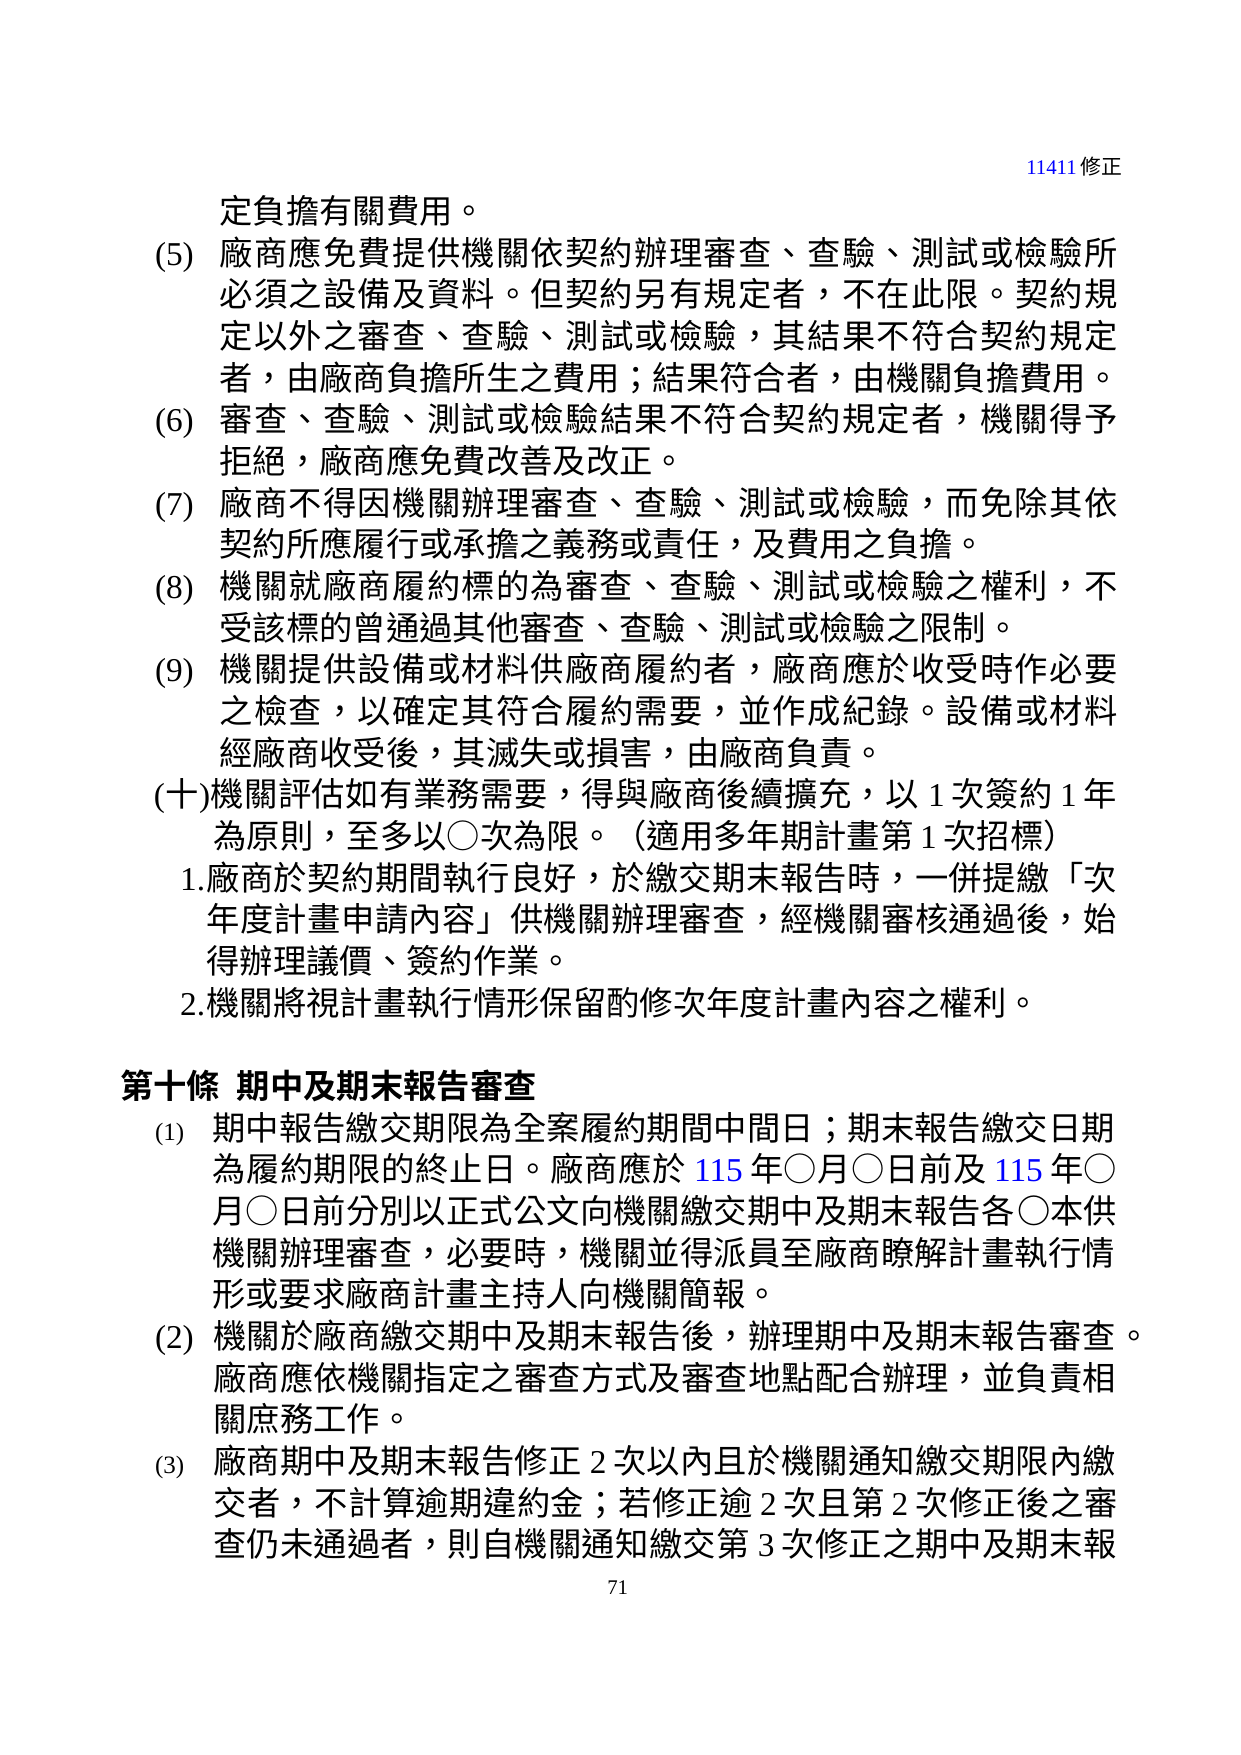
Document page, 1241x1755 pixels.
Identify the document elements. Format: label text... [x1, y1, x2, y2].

list 廠商應免費提供機關依契約辦理審查、查驗、測試或檢驗所必須之設備及資料。但契約另有規定者，不在此限。契約規定以外之審查、查驗、測試或檢驗，其結果不符合契約規定者，由廠商負擔所生之費用；結果符合者，由機關負擔費用。 [155, 232, 1117, 398]
list 機關於廠商繳交期中及期末報告後，辦理期中及期末報告審查。廠商應依機關指定之審查方式及審查地點配合辦理，並負責相關庶務工作。 [155, 1315, 1117, 1440]
list 審查、查驗、測試或檢驗結果不符合契約規定者，機關得予拒絕，廠商應免費改善及改正。 [155, 398, 1117, 482]
text 第十條 期中及期末報告審查 [120, 1065, 1117, 1107]
list 機關就廠商履約標的為審查、查驗、測試或檢驗之權利，不受該標的曾通過其他審查、查驗、測試或檢驗之限制。 [155, 565, 1117, 648]
text (十)機關評估如有業務需要，得與廠商後續擴充，以1次簽約1年為原則，至多以○次為限。（適用多年期計畫第1次招標） [153, 773, 1117, 857]
list 定負擔有關費用。 [155, 190, 1117, 232]
list 廠商期中及期末報告修正2次以內且於機關通知繳交期限內繳交者，不計算逾期違約金；若修正逾2次且第2次修正後之審查仍未通過者，則自機關通知繳交第3次修正之期中及期末報 [155, 1440, 1117, 1565]
list 期中報告繳交期限為全案履約期間中間日；期末報告繳交日期為履約期限的終止日。廠商應於115年○月○日前及115年○月○日前分別以正式公文向機關繳交期中及期末報告各○本供機關辦理審查，必要時，機關並得派員至廠商瞭解計畫執行情形或要求廠商計畫主持人向機關簡報。 [155, 1107, 1117, 1315]
list 機關將視計畫執行情形保留酌修次年度計畫內容之權利。 [180, 982, 1117, 1023]
list 廠商於契約期間執行良好，於繳交期末報告時，一併提繳「次年度計畫申請內容」供機關辦理審查，經機關審核通過後，始得辦理議價、簽約作業。 [180, 857, 1117, 982]
list 機關提供設備或材料供廠商履約者，廠商應於收受時作必要之檢查，以確定其符合履約需要，並作成紀錄。設備或材料經廠商收受後，其滅失或損害，由廠商負責。 [155, 648, 1117, 773]
list 廠商不得因機關辦理審查、查驗、測試或檢驗，而免除其依契約所應履行或承擔之義務或責任，及費用之負擔。 [155, 482, 1117, 565]
